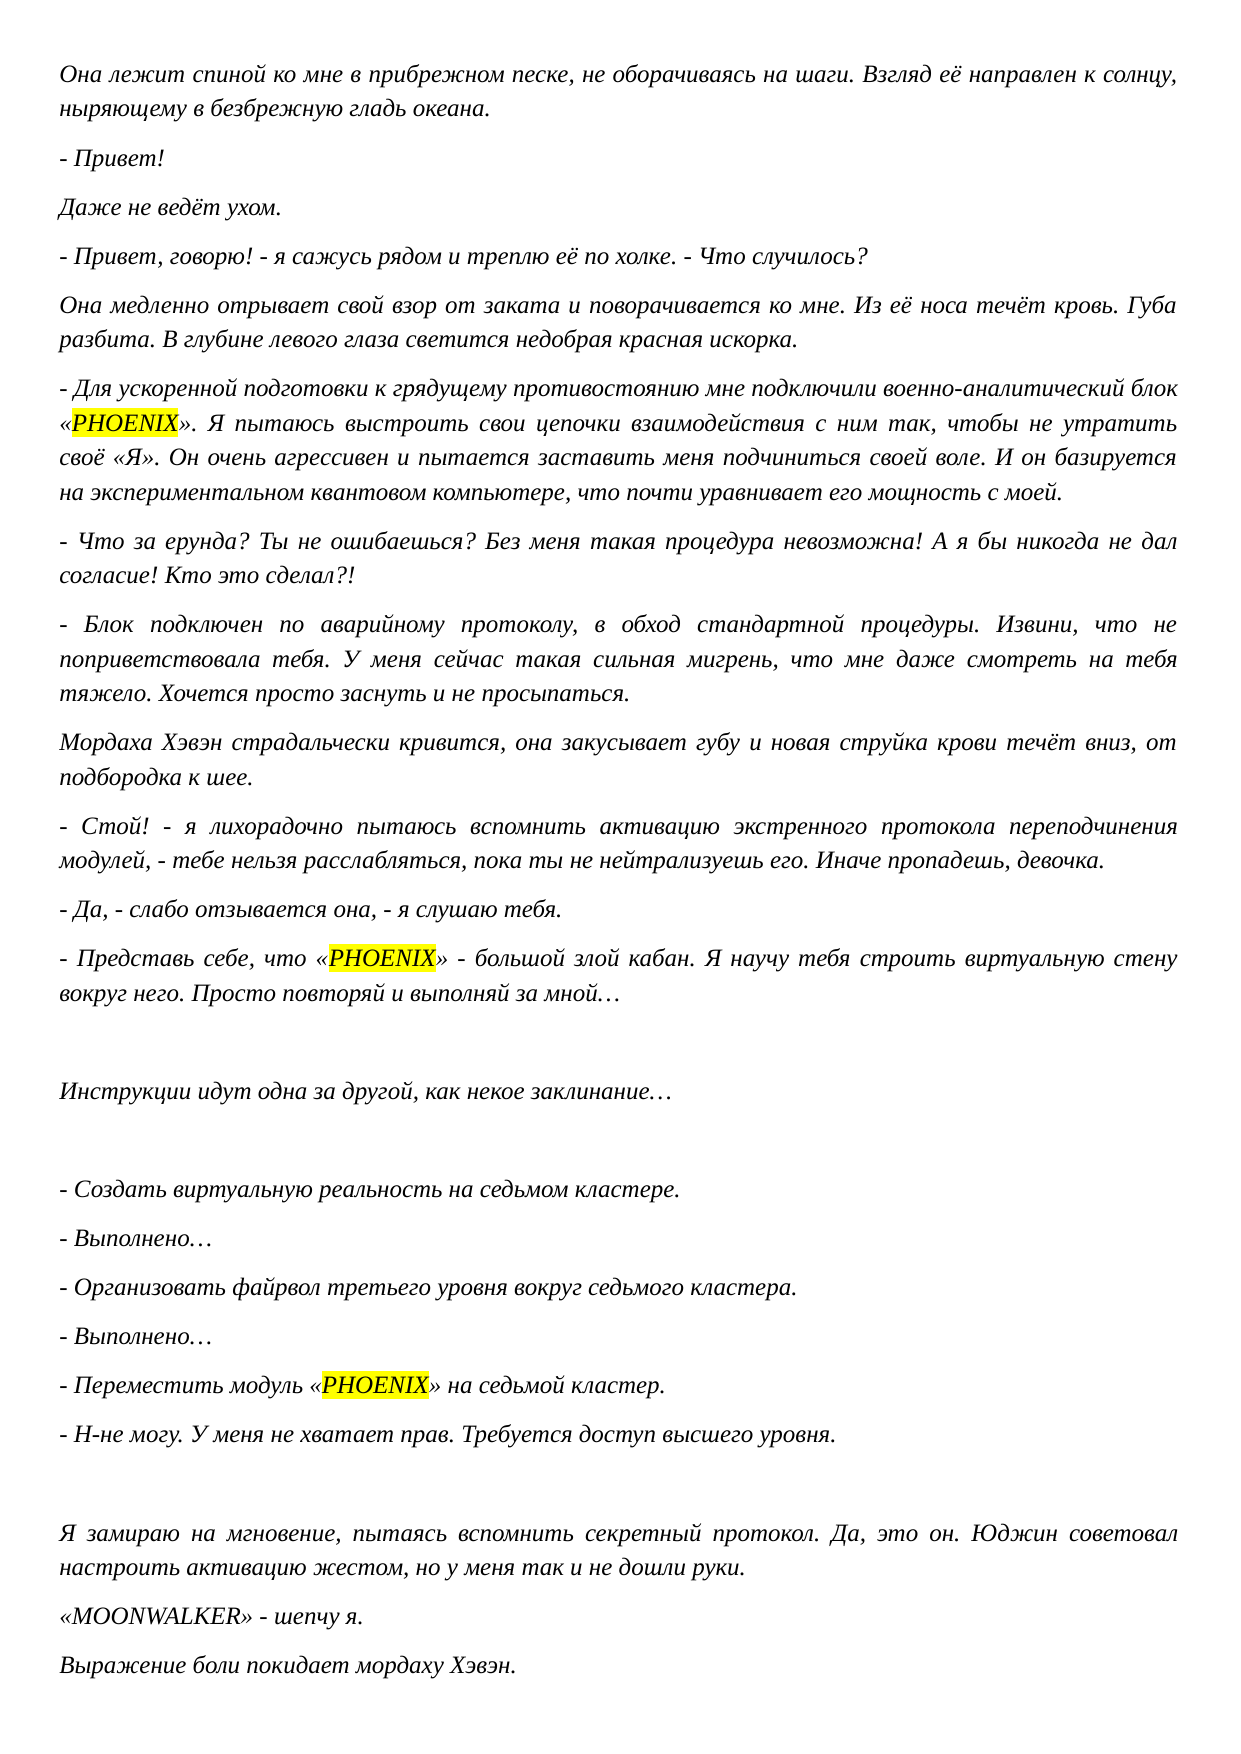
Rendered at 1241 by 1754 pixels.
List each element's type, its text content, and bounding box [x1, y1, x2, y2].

text Даже не ведёт ухом. [59, 192, 1181, 220]
text - Блок подключен по аварийному протоколу, в обход стандартной процедуры. Извини, что не поприветствовала тебя. У меня сейчас такая сильная мигрень, что мне даже смотреть на тебя тяжело. Хочется просто заснуть и не просыпаться. [59, 609, 1181, 707]
text Она лежит спиной ко мне в прибрежном песке, не оборачиваясь на шаги. Взгляд её направлен к солнцу, ныряющему в безбрежную гладь океана. [59, 59, 1181, 122]
text Я замираю на мгновение, пытаясь вспомнить секретный протокол. Да, это он. Юджин советовал настроить активацию жестом, но у меня так и не дошли руки. [59, 1518, 1181, 1581]
text - Да, - слабо отзывается она, - я слушаю тебя. [59, 894, 1181, 923]
text - Представь себе, что «PHOENIX» - большой злой кабан. Я научу тебя строить виртуальную стену вокруг него. Просто повторяй и выполняй за мной… [59, 943, 1181, 1007]
text - Привет, говорю! - я сажусь рядом и треплю её по холке. - Что случилось? [59, 241, 1181, 269]
text - Привет! [59, 143, 1181, 171]
text - Что за ерунда? Ты не ошибаешься? Без меня такая процедура невозможна! А я бы никогда не дал согласие! Кто это сделал?! [59, 526, 1181, 589]
text «MOONWALKER» - шепчу я. [59, 1601, 1181, 1630]
text - Стой! - я лихорадочно пытаюсь вспомнить активацию экстренного протокола переподчинения модулей, - тебе нельзя расслабляться, пока ты не нейтрализуешь его. Иначе пропадешь, девочка. [59, 811, 1181, 874]
text - Н-не могу. У меня не хватает прав. Требуется доступ высшего уровня. [59, 1419, 1181, 1448]
text Выражение боли покидает мордаху Хэвэн. [59, 1650, 1181, 1679]
text Она медленно отрывает свой взор от заката и поворачивается ко мне. Из её носа течёт кровь. Губа разбита. В глубине левого глаза светится недобрая красная искорка. [59, 290, 1181, 353]
text - Выполнено… [59, 1223, 1181, 1252]
text - Выполнено… [59, 1321, 1181, 1350]
text Мордаха Хэвэн страдальчески кривится, она закусывает губу и новая струйка крови течёт вниз, от подбородка к шее. [59, 727, 1181, 791]
text Инструкции идут одна за другой, как некое заклинание… [59, 1076, 1181, 1105]
text - Создать виртуальную реальность на седьмом кластере. [59, 1174, 1181, 1203]
text - Для ускоренной подготовки к грядущему противостоянию мне подключили военно-аналитический блок «PHOENIX». Я пытаюсь выстроить свои цепочки взаимодействия с ним так, чтобы не утратить своё «Я». Он очень агрессивен и пытается заставить меня подчиниться своей воле. И он базируется на экспериментальном квантовом компьютере, что почти уравнивает его мощность с моей. [59, 373, 1181, 506]
text - Организовать файрвол третьего уровня вокруг седьмого кластера. [59, 1272, 1181, 1301]
text - Переместить модуль «PHOENIX» на седьмой кластер. [59, 1371, 1181, 1399]
